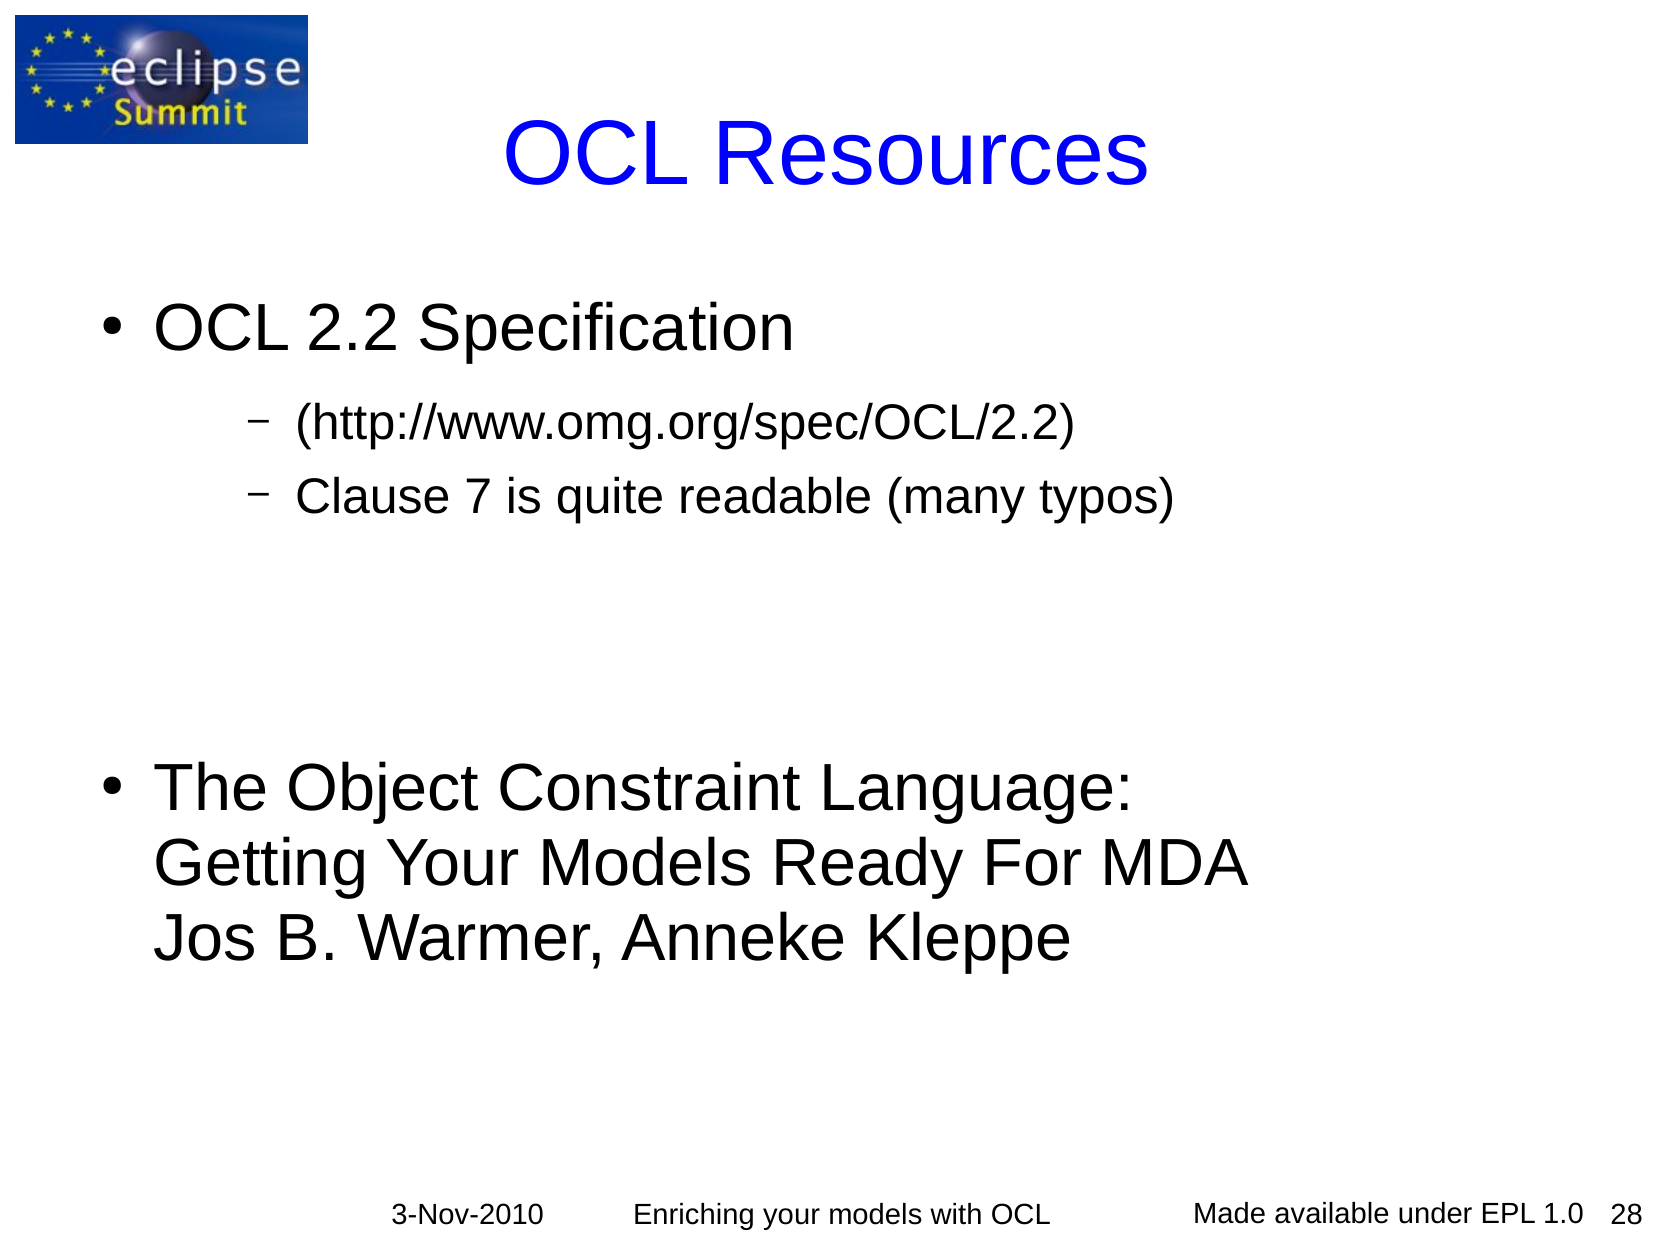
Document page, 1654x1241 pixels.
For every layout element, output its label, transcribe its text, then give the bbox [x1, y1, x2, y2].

picture [15, 15, 308, 144]
list OCL 2.2 Specification (http://www.omg.org/spec/OCL/2.2) Clause 7 is quite readable (many typos) The Object Constraint Language: Getting Your Models Ready For MDA Jos B. Warmer, Anneke Kleppe [82, 290, 1571, 1094]
title OCL Resources [82, 56, 1571, 250]
